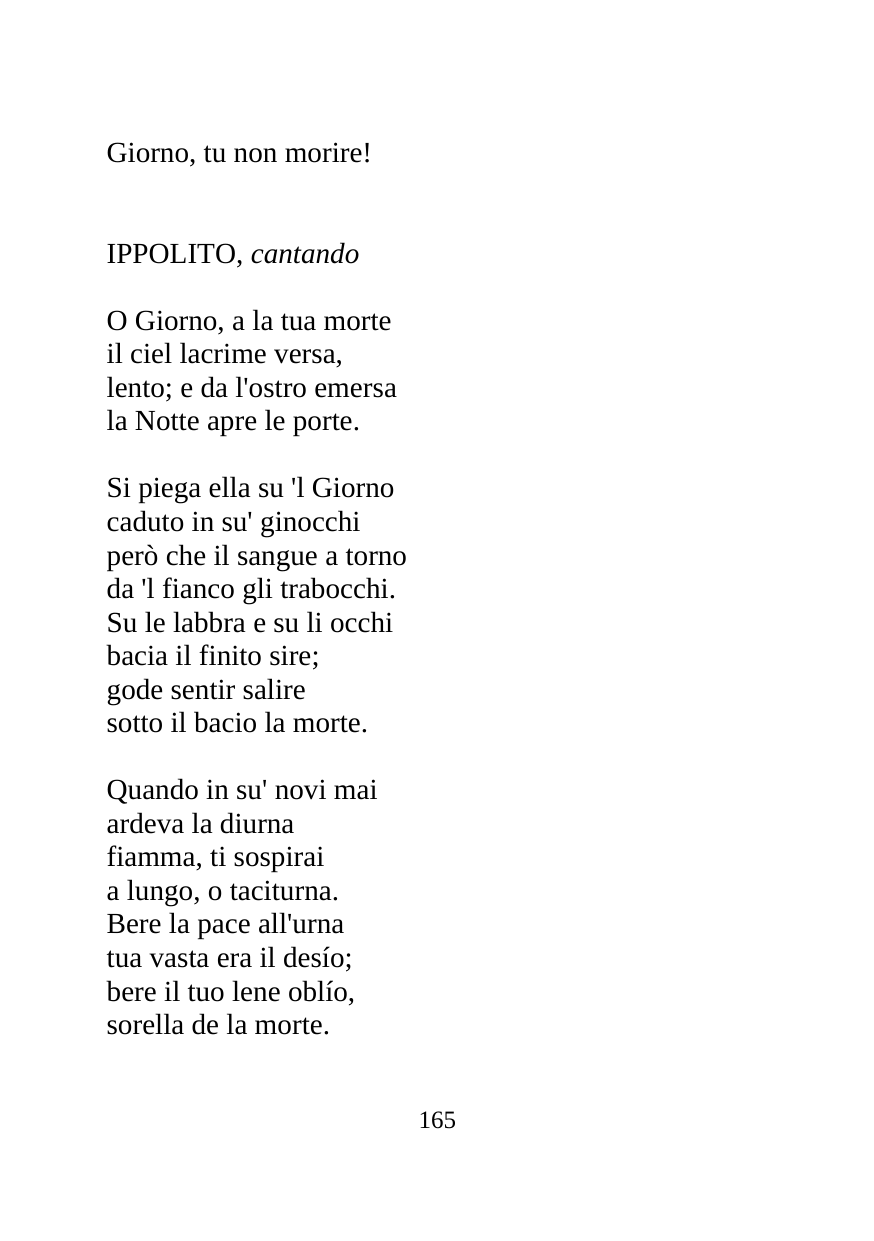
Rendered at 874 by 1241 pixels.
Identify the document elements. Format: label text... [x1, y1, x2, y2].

text gode sentir salire [106, 672, 768, 705]
text sorella de la morte. [106, 1007, 768, 1041]
text Giorno, tu non morire! [106, 135, 768, 169]
text a lungo, o taciturna. [106, 873, 768, 907]
text Si piega ella su 'l Giorno [106, 471, 768, 504]
text Su le labbra e su li occhi [106, 605, 768, 638]
text bacia il finito sire; [106, 638, 768, 672]
text Quando in su' novi mai [106, 772, 768, 806]
text Bere la pace all'urna [106, 907, 768, 940]
text tua vasta era il desío; [106, 940, 768, 974]
text bere il tuo lene oblío, [106, 974, 768, 1007]
text fiamma, ti sospirai [106, 839, 768, 873]
text sotto il bacio la morte. [106, 705, 768, 739]
text caduto in su' ginocchi [106, 504, 768, 538]
text ardeva la diurna [106, 806, 768, 839]
text il ciel lacrime versa, [106, 336, 768, 370]
text da 'l fianco gli trabocchi. [106, 571, 768, 605]
text IPPOLITO, cantando [106, 236, 768, 269]
text lento; e da l'ostro emersa [106, 370, 768, 403]
text però che il sangue a torno [106, 538, 768, 571]
text O Giorno, a la tua morte [106, 303, 768, 336]
text la Notte apre le porte. [106, 403, 768, 437]
